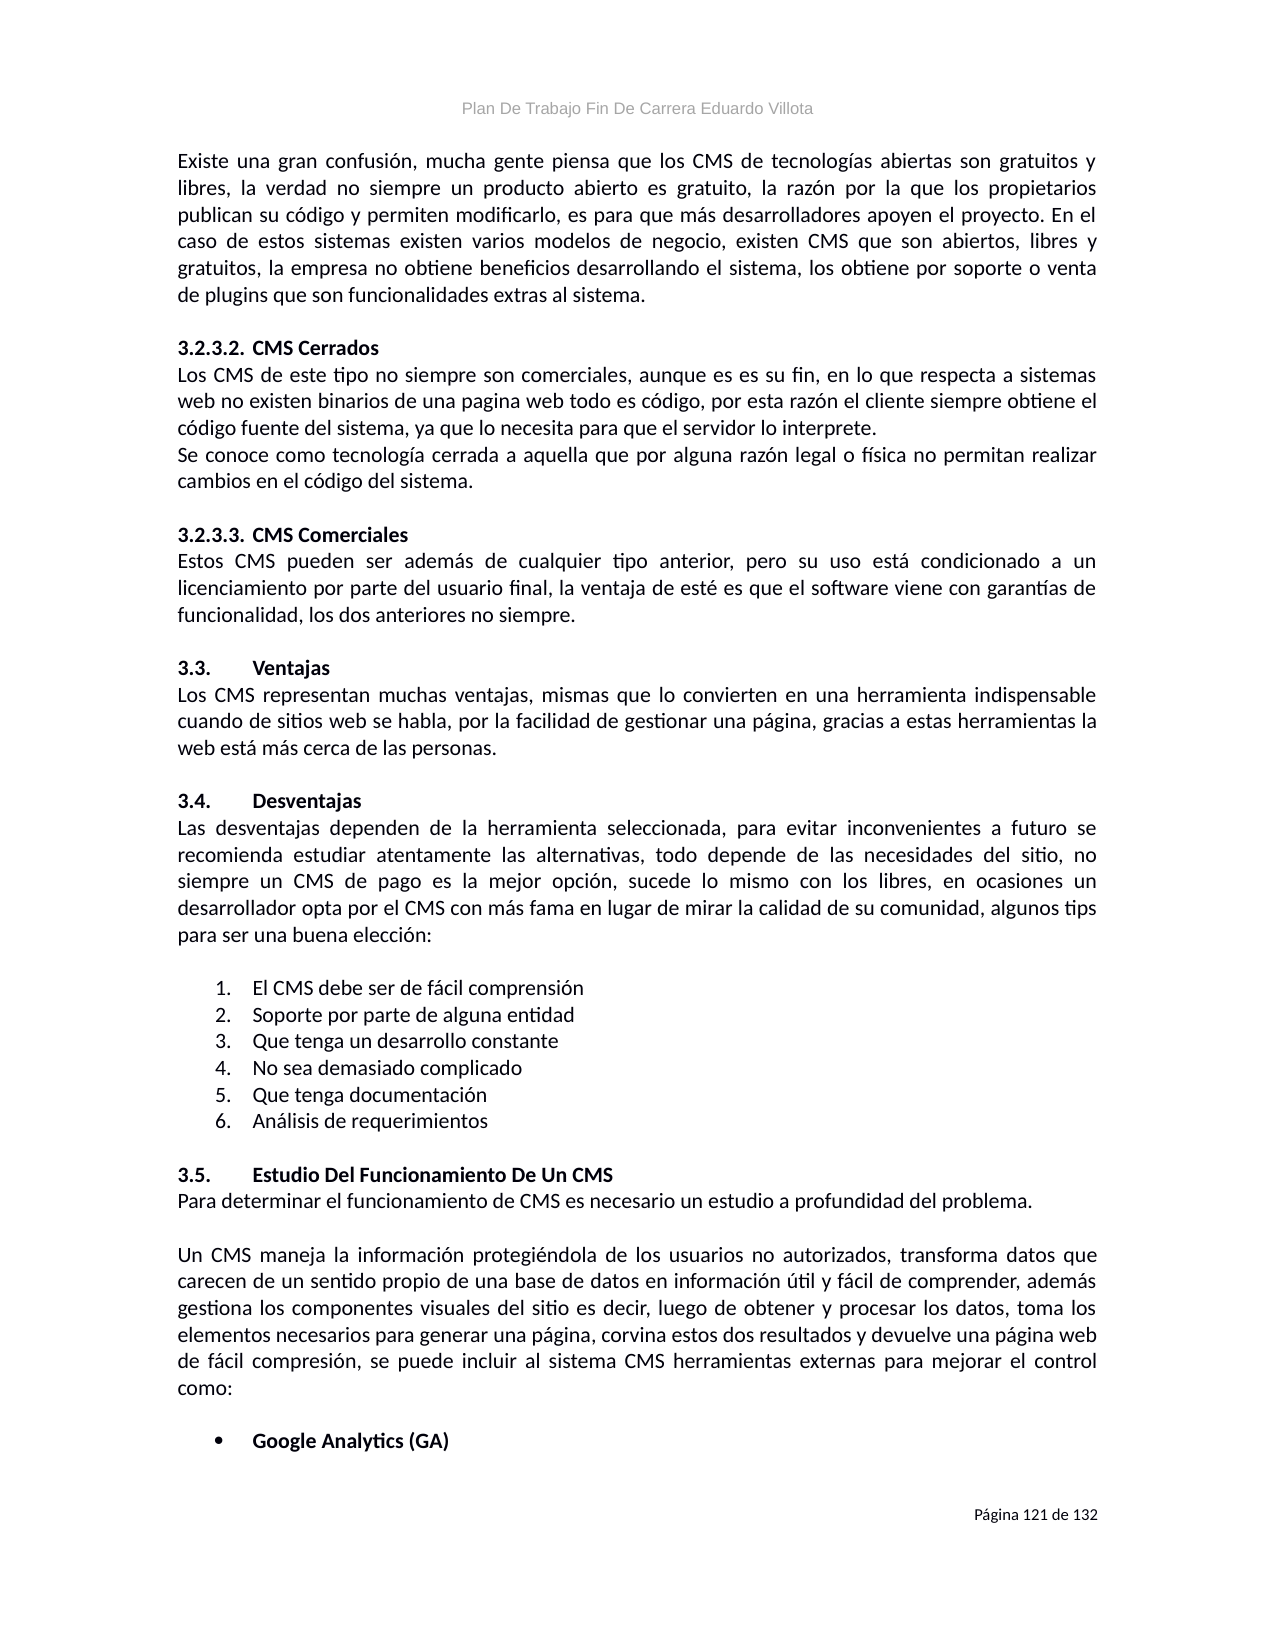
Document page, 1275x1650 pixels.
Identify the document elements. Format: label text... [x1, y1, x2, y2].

text Los CMS representan muchas ventajas, mismas que lo convierten en una herramienta indispensable cuando de sitios web se habla, por la facilidad de gestionar una página, gracias a estas herramientas la web está más cerca de las personas. [177, 681, 1098, 761]
text Se conoce como tecnología cerrada a aquella que por alguna razón legal o física no permitan realizar cambios en el código del sistema. [177, 441, 1098, 494]
list El CMS debe ser de fácil comprensión [215, 974, 1098, 1001]
text 3.2.3.3. CMS Comerciales [177, 521, 1098, 548]
text Para determinar el funcionamiento de CMS es necesario un estudio a profundidad del problema. [177, 1188, 1098, 1214]
list Que tenga documentación [215, 1081, 1098, 1108]
text 3.3. Ventajas [177, 654, 1098, 681]
text Los CMS de este tipo no siempre son comerciales, aunque es es su fin, en lo que respecta a sistemas web no existen binarios de una pagina web todo es código, por esta razón el cliente siempre obtiene el código fuente del sistema, ya que lo necesita para que el servidor lo interprete. [177, 361, 1098, 441]
list Soporte por parte de alguna entidad [215, 1001, 1098, 1028]
list Google Analytics (GA) [215, 1428, 1098, 1454]
text Existe una gran confusión, mucha gente piensa que los CMS de tecnologías abiertas son gratuitos y libres, la verdad no siempre un producto abierto es gratuito, la razón por la que los propietarios publican su código y permiten modificarlo, es para que más desarrolladores apoyen el proyecto. En el caso de estos sistemas existen varios modelos de negocio, existen CMS que son abiertos, libres y gratuitos, la empresa no obtiene beneficios desarrollando el sistema, los obtiene por soporte o venta de plugins que son funcionalidades extras al sistema. [177, 148, 1098, 308]
list Análisis de requerimientos [215, 1108, 1098, 1134]
text 3.2.3.2. CMS Cerrados [177, 334, 1098, 361]
text 3.5. Estudio Del Funcionamiento De Un CMS [177, 1161, 1098, 1188]
text Un CMS maneja la información protegiéndola de los usuarios no autorizados, transforma datos que carecen de un sentido propio de una base de datos en información útil y fácil de comprender, además gestiona los componentes visuales del sitio es decir, luego de obtener y procesar los datos, toma los elementos necesarios para generar una página, corvina estos dos resultados y devuelve una página web de fácil compresión, se puede incluir al sistema CMS herramientas externas para mejorar el control como: [177, 1241, 1098, 1401]
text 3.4. Desventajas [177, 788, 1098, 814]
list No sea demasiado complicado [215, 1054, 1098, 1081]
list Que tenga un desarrollo constante [215, 1028, 1098, 1054]
text Las desventajas dependen de la herramienta seleccionada, para evitar inconvenientes a futuro se recomienda estudiar atentamente las alternativas, todo depende de las necesidades del sitio, no siempre un CMS de pago es la mejor opción, sucede lo mismo con los libres, en ocasiones un desarrollador opta por el CMS con más fama en lugar de mirar la calidad de su comunidad, algunos tips para ser una buena elección: [177, 814, 1098, 948]
text Estos CMS pueden ser además de cualquier tipo anterior, pero su uso está condicionado a un licenciamiento por parte del usuario final, la ventaja de esté es que el software viene con garantías de funcionalidad, los dos anteriores no siempre. [177, 548, 1098, 628]
